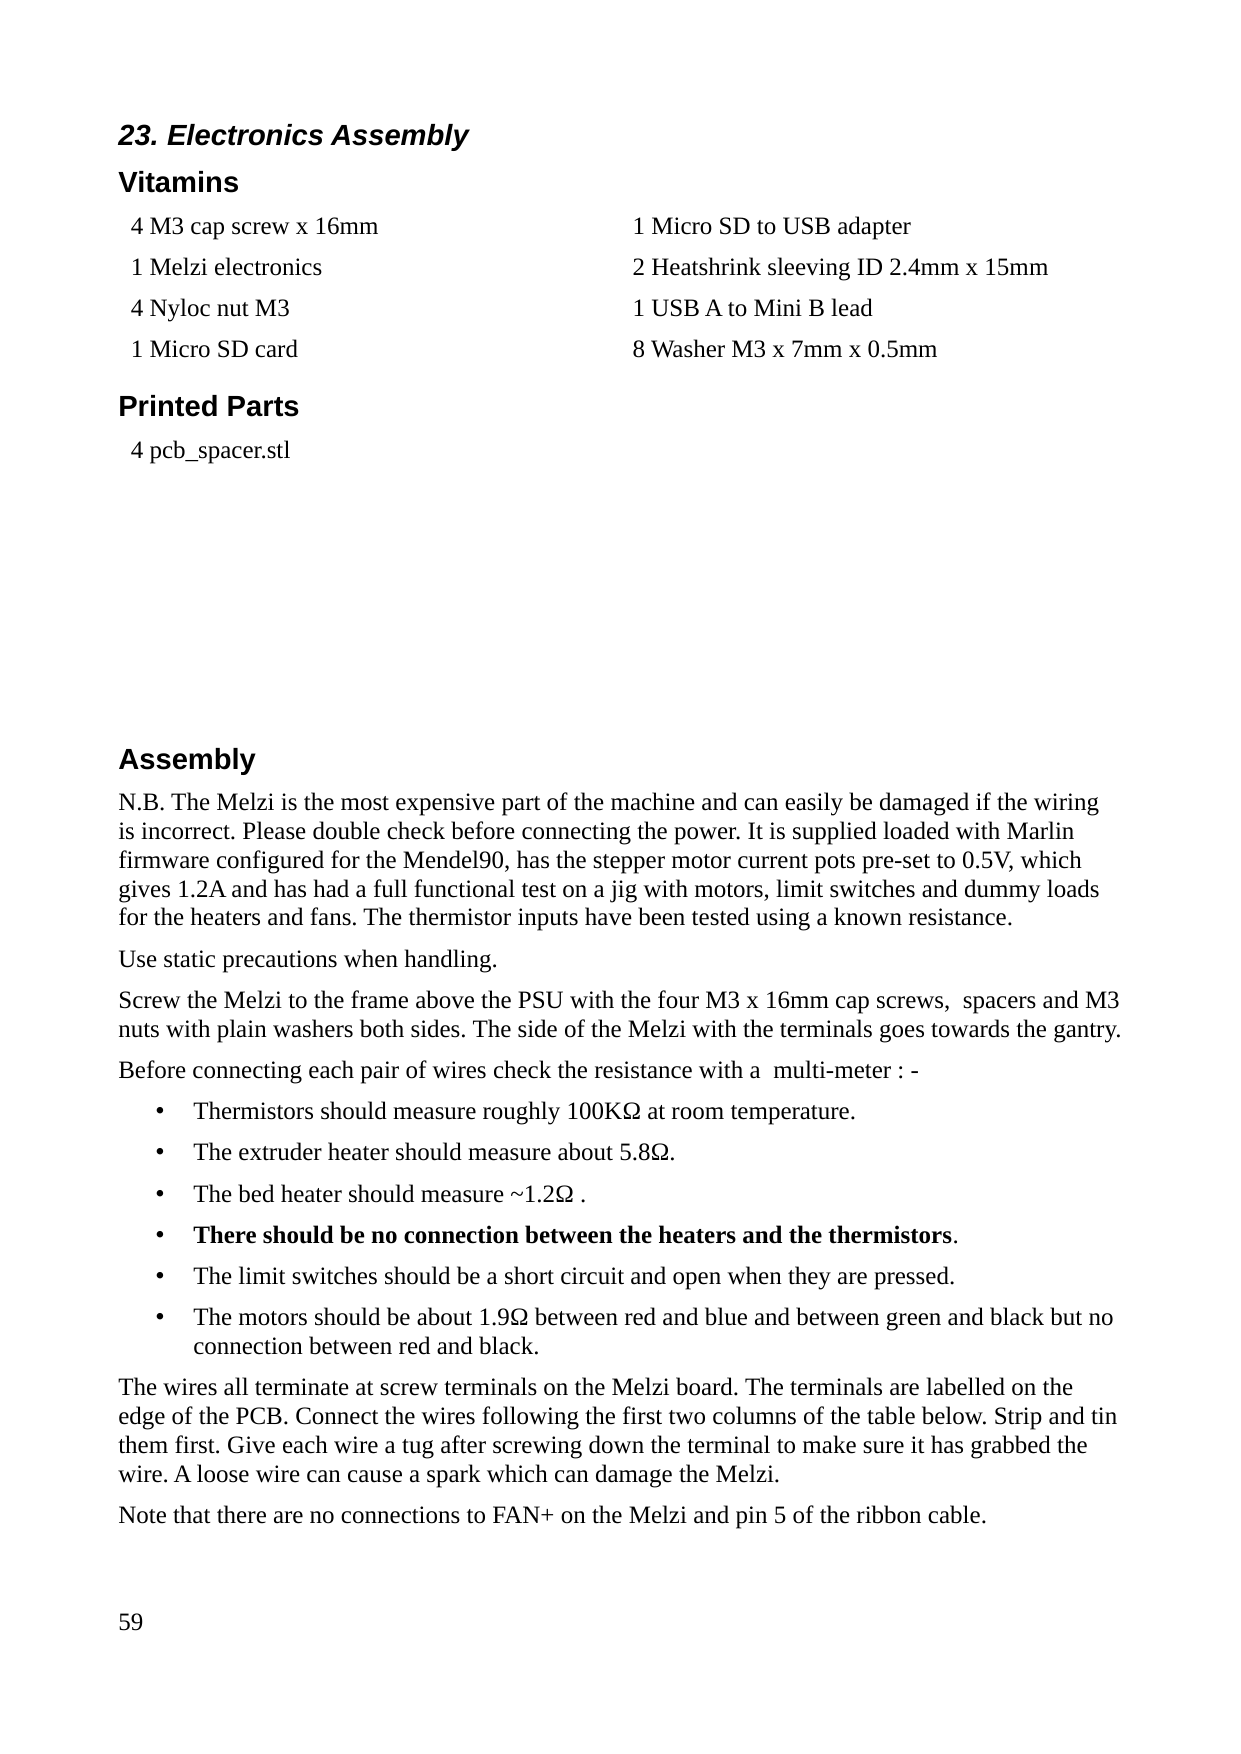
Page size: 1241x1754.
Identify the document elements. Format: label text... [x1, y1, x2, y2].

text Before connecting each pair of wires check the resistance with a multi-meter : - [118, 1055, 1122, 1084]
list The extruder heater should measure about 5.8Ω. [156, 1137, 1122, 1166]
list The limit switches should be a short circuit and open when they are pressed. [156, 1261, 1122, 1290]
list The motors should be about 1.9Ω between red and blue and between green and black but no connection between red and black. [156, 1302, 1122, 1360]
subtitle Printed Parts [118, 389, 1122, 423]
text Note that there are no connections to FAN+ on the Melzi and pin 5 of the ribbon cable. [118, 1500, 1122, 1529]
text N.B. The Melzi is the most expensive part of the machine and can easily be damaged if the wiring is incorrect. Please double check before connecting the power. It is supplied loaded with Marlin firmware configured for the Mendel90, has the stepper motor current pots pre-set to 0.5V, which gives 1.2A and has had a full functional test on a jig with motors, limit switches and dummy loads for the heaters and fans. The thermistor inputs have been tested using a known resistance. [118, 787, 1122, 931]
subtitle Vitamins [118, 165, 1122, 199]
text 4 pcb_spacer.stl [118, 435, 1122, 463]
subtitle Electronics Assembly [118, 118, 1122, 152]
subtitle Assembly [118, 742, 1122, 776]
table_header 4 M3 cap screw x 16mm 1 Melzi electronics 4 Nyloc nut M3 1 Micro SD card [118, 211, 620, 376]
list Thermistors should measure roughly 100KΩ at room temperature. [156, 1096, 1122, 1125]
table_header 1 Micro SD to USB adapter 2 Heatshrink sleeving ID 2.4mm x 15mm 1 USB A to Mini B lead 8 Washer M3 x 7mm x 0.5mm [620, 211, 1122, 376]
list There should be no connection between the heaters and the thermistors. [156, 1220, 1122, 1249]
text Screw the Melzi to the frame above the PSU with the four M3 x 16mm cap screws, spacers and M3 nuts with plain washers both sides. The side of the Melzi with the terminals goes towards the gantry. [118, 985, 1122, 1042]
text Use static precautions when handling. [118, 944, 1122, 972]
text The wires all terminate at screw terminals on the Melzi board. The terminals are labelled on the edge of the PCB. Connect the wires following the first two columns of the table below. Strip and tin them first. Give each wire a tug after screwing down the terminal to make sure it has grabbed the wire. A loose wire can cause a spark which can damage the Melzi. [118, 1372, 1122, 1487]
list The bed heater should measure ~1.2Ω . [156, 1179, 1122, 1207]
